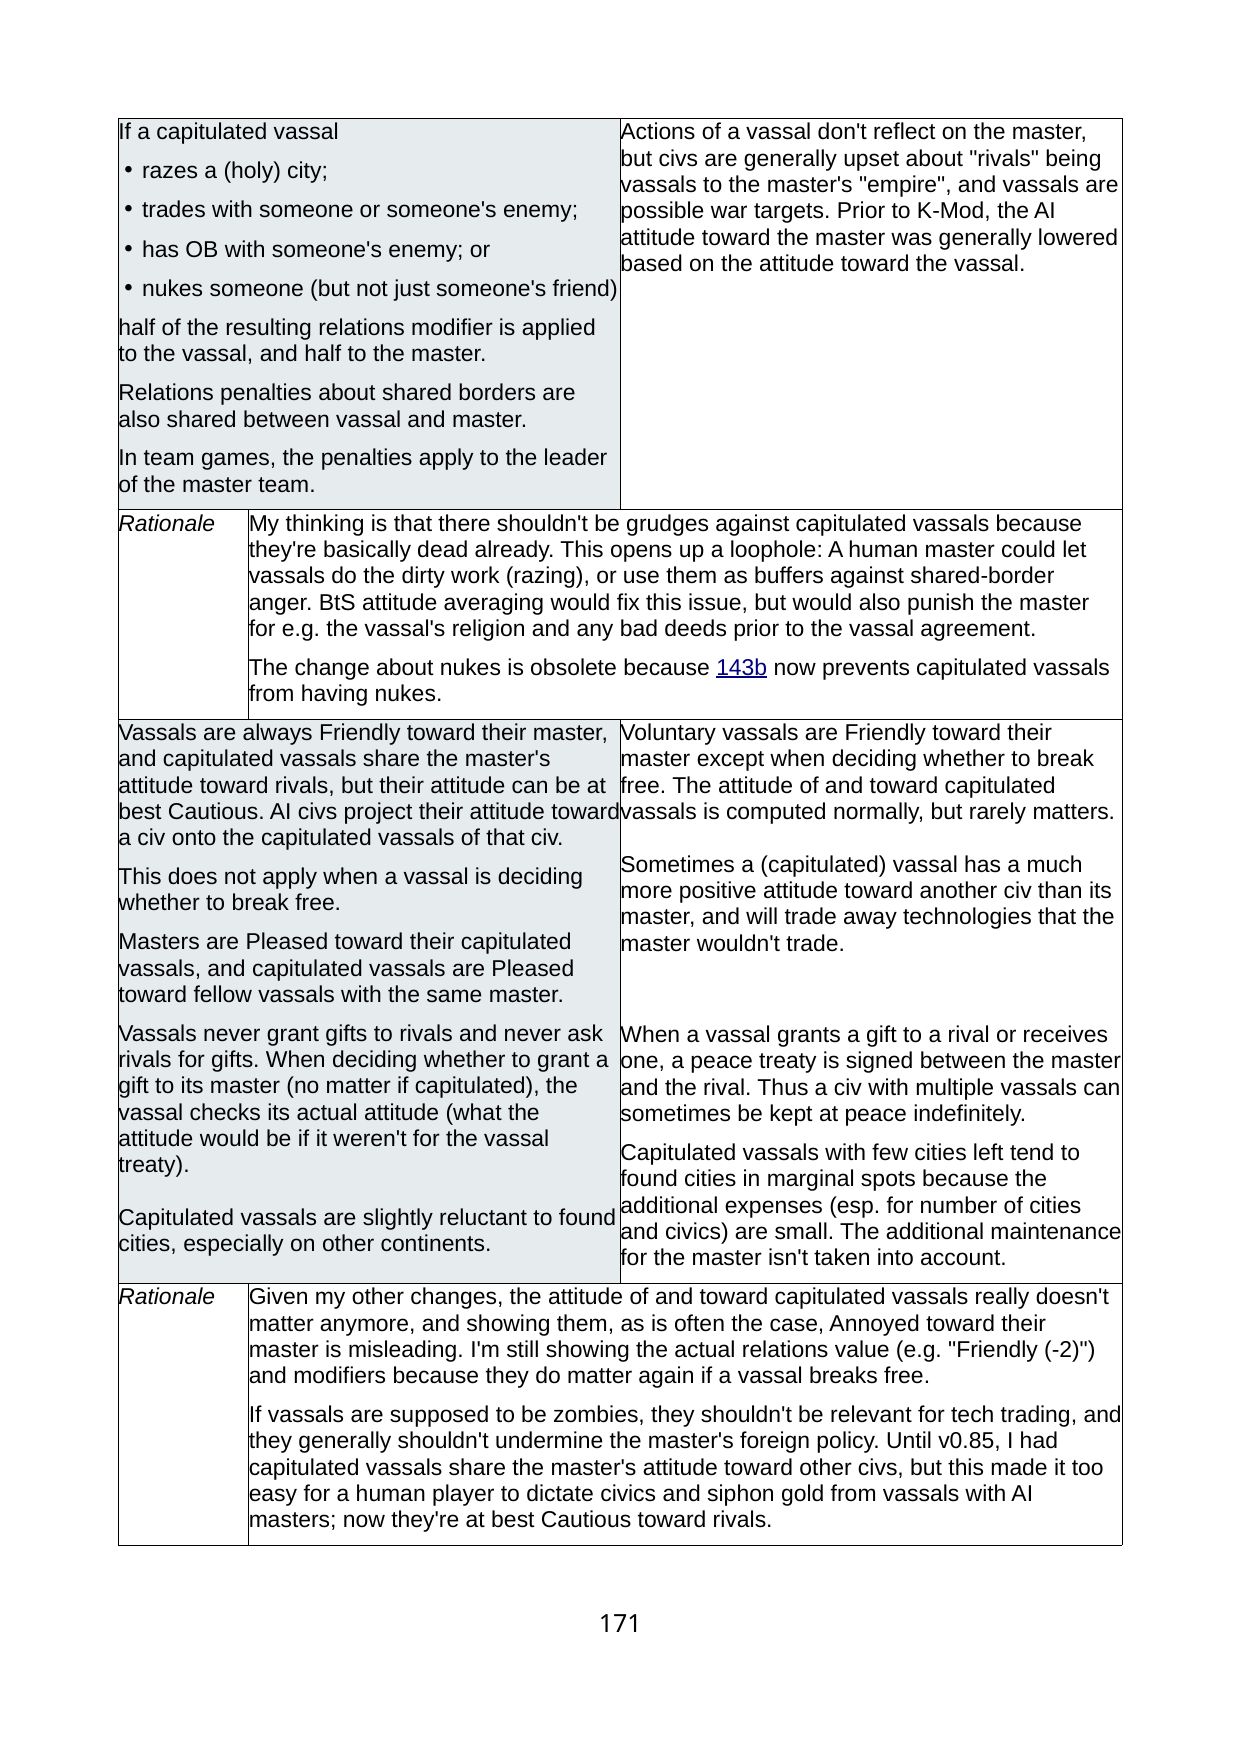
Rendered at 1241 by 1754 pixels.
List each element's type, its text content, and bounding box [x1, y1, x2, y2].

table_cell Vassals are always Friendly toward their master, and capitulated vassals share the master's attitude toward rivals, but their attitude can be at best Cautious. AI civs project their attitude toward a civ onto the capitulated vassals of that civ. This does not apply when a vassal is deciding whether to break free. Masters are Pleased toward their capitulated vassals, and capitulated vassals are Pleased toward fellow vassals with the same master. Vassals never grant gifts to rivals and never ask rivals for gifts. When deciding whether to grant a gift to its master (no matter if capitulated), the vassal checks its actual attitude (what the attitude would be if it weren't for the vassal treaty). Capitulated vassals are slightly reluctant to found cities, especially on other continents. [119, 720, 620, 1283]
table_cell Voluntary vassals are Friendly toward their master except when deciding whether to break free. The attitude of and toward capitulated vassals is computed normally, but rarely matters. Sometimes a (capitulated) vassal has a much more positive attitude toward another civ than its master, and will trade away technologies that the master wouldn't trade. When a vassal grants a gift to a rival or receives one, a peace treaty is signed between the master and the rival. Thus a civ with multiple vassals can sometimes be kept at peace indefinitely. Capitulated vassals with few cities left tend to found cities in marginal spots because the additional expenses (esp. for number of cities and civics) are small. The additional maintenance for the master isn't taken into account. [621, 720, 1122, 1283]
table_cell Rationale [119, 1284, 248, 1545]
table_cell My thinking is that there shouldn't be grudges against capitulated vassals because they're basically dead already. This opens up a loophole: A human master could let vassals do the dirty work (razing), or use them as buffers against shared-border anger. BtS attitude averaging would fix this issue, but would also punish the master for e.g. the vassal's religion and any bad deeds prior to the vassal agreement. The change about nukes is obsolete because 143b now prevents capitulated vassals from having nukes. [249, 510, 1122, 719]
table_cell If a capitulated vassal razes a (holy) city; trades with someone or someone's enemy; has OB with someone's enemy; or nukes someone (but not just someone's friend) half of the resulting relations modifier is applied to the vassal, and half to the master. Relations penalties about shared borders are also shared between vassal and master. In team games, the penalties apply to the leader of the master team. [119, 119, 620, 509]
table_cell Given my other changes, the attitude of and toward capitulated vassals really doesn't matter anymore, and showing them, as is often the case, Annoyed toward their master is misleading. I'm still showing the actual relations value (e.g. "Friendly (-2)") and modifiers because they do matter again if a vassal breaks free. If vassals are supposed to be zombies, they shouldn't be relevant for tech trading, and they generally shouldn't undermine the master's foreign policy. Until v0.85, I had capitulated vassals share the master's attitude toward other civs, but this made it too easy for a human player to dictate civics and siphon gold from vassals with AI masters; now they're at best Cautious toward rivals. [249, 1284, 1122, 1545]
table_cell Rationale [119, 510, 248, 719]
table_cell Actions of a vassal don't reflect on the master, but civs are generally upset about "rivals" being vassals to the master's "empire", and vassals are possible war targets. Prior to K-Mod, the AI attitude toward the master was generally lowered based on the attitude toward the vassal. [621, 119, 1122, 509]
